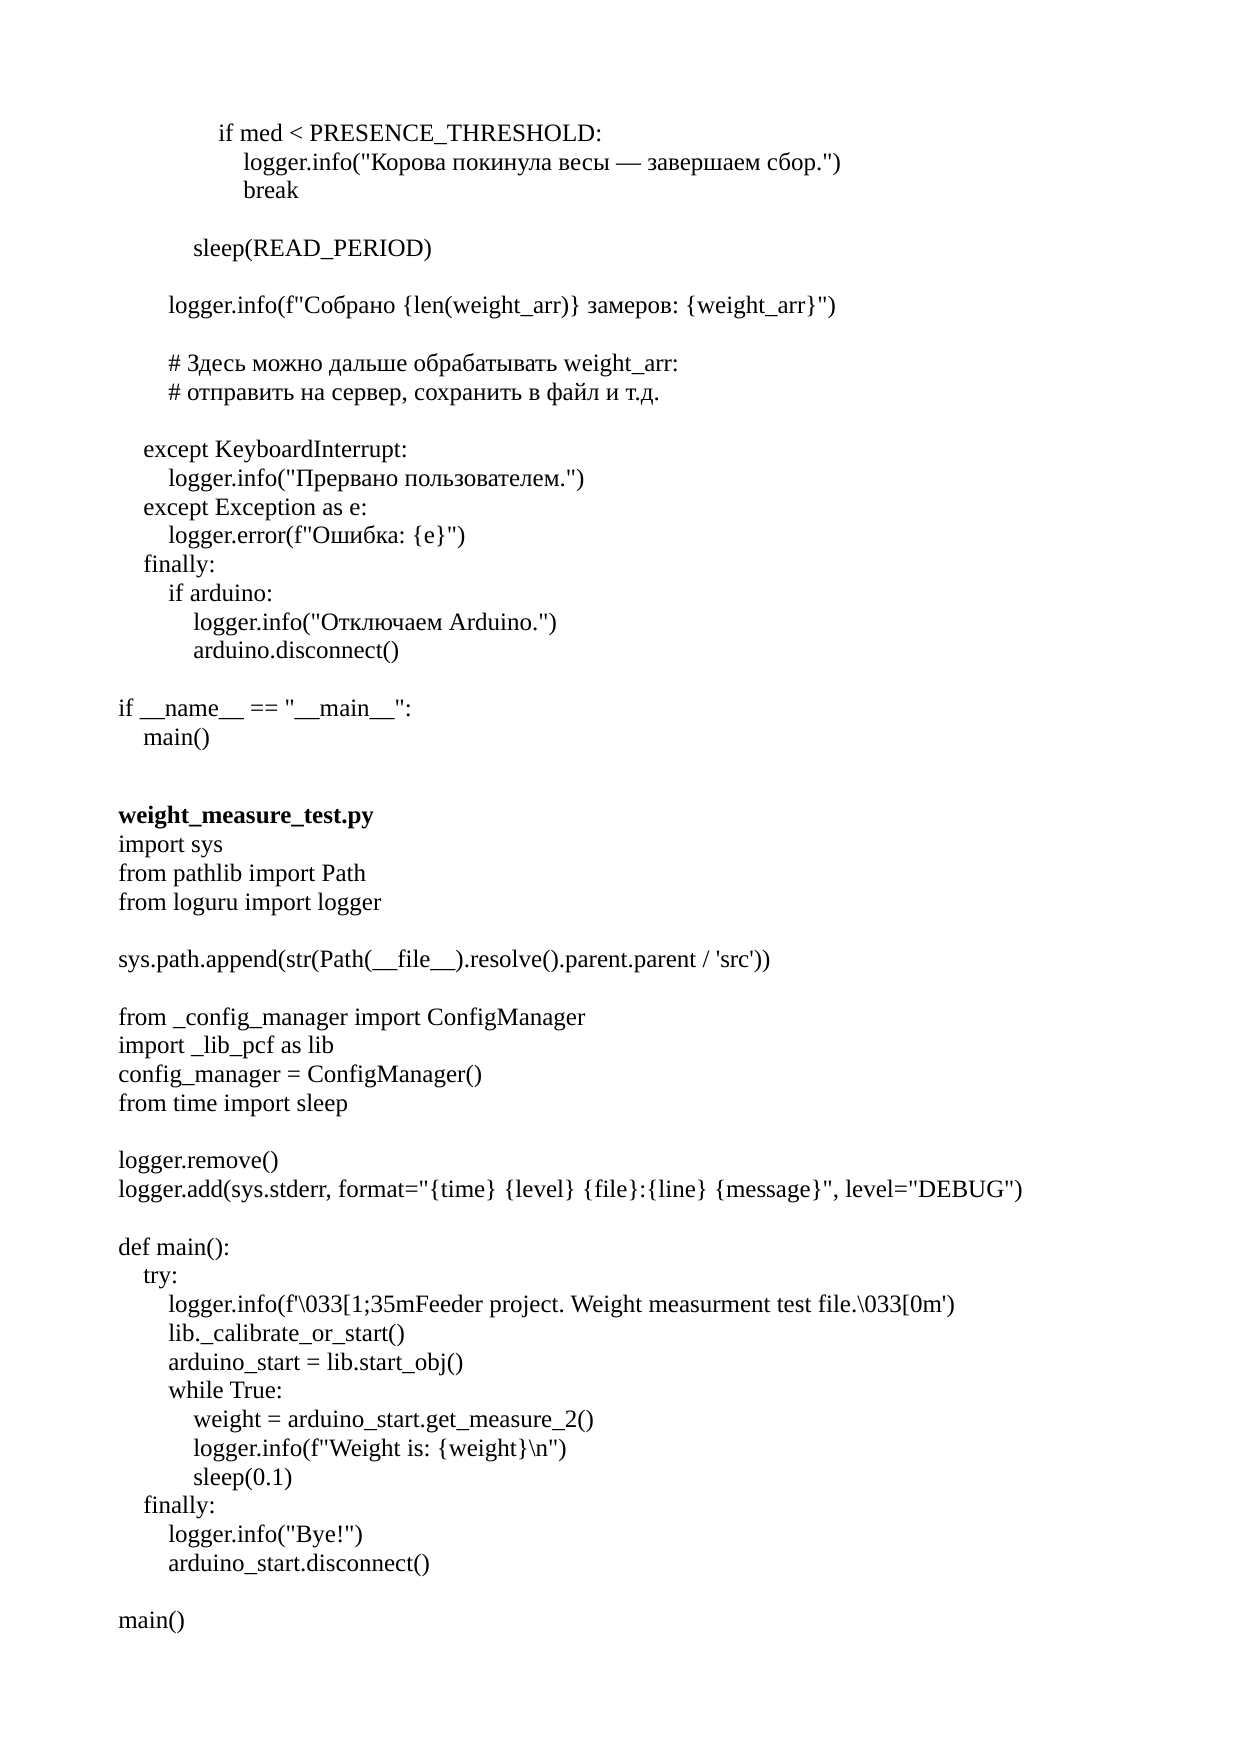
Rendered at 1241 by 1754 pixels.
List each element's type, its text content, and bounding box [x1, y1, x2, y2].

subtitle weight_measure_test.py [118, 801, 1122, 829]
text import sys from pathlib import Path from loguru import logger sys.path.append(str(Path(__file__).resolve().parent.parent / 'src')) from _config_manager import ConfigManager import _lib_pcf as lib config_manager = ConfigManager() from time import sleep logger.remove() logger.add(sys.stderr, format="{time} {level} {file}:{line} {message}", level="DEBUG") def main(): try: logger.info(f'\033[1;35mFeeder project. Weight measurment test file.\033[0m') lib._calibrate_or_start() arduino_start = lib.start_obj() while True: weight = arduino_start.get_measure_2() logger.info(f"Weight is: {weight}\n") sleep(0.1) finally: logger.info("Bye!") arduino_start.disconnect() main() [118, 829, 1122, 1634]
text if med < PRESENCE_THRESHOLD: logger.info("Корова покинула весы — завершаем сбор.") break sleep(READ_PERIOD) logger.info(f"Собрано {len(weight_arr)} замеров: {weight_arr}") # Здесь можно дальше обрабатывать weight_arr: # отправить на сервер, сохранить в файл и т.д. except KeyboardInterrupt: logger.info("Прервано пользователем.") except Exception as e: logger.error(f"Ошибка: {e}") finally: if arduino: logger.info("Отключаем Arduino.") arduino.disconnect() if __name__ == "__main__": main() [118, 118, 1122, 751]
